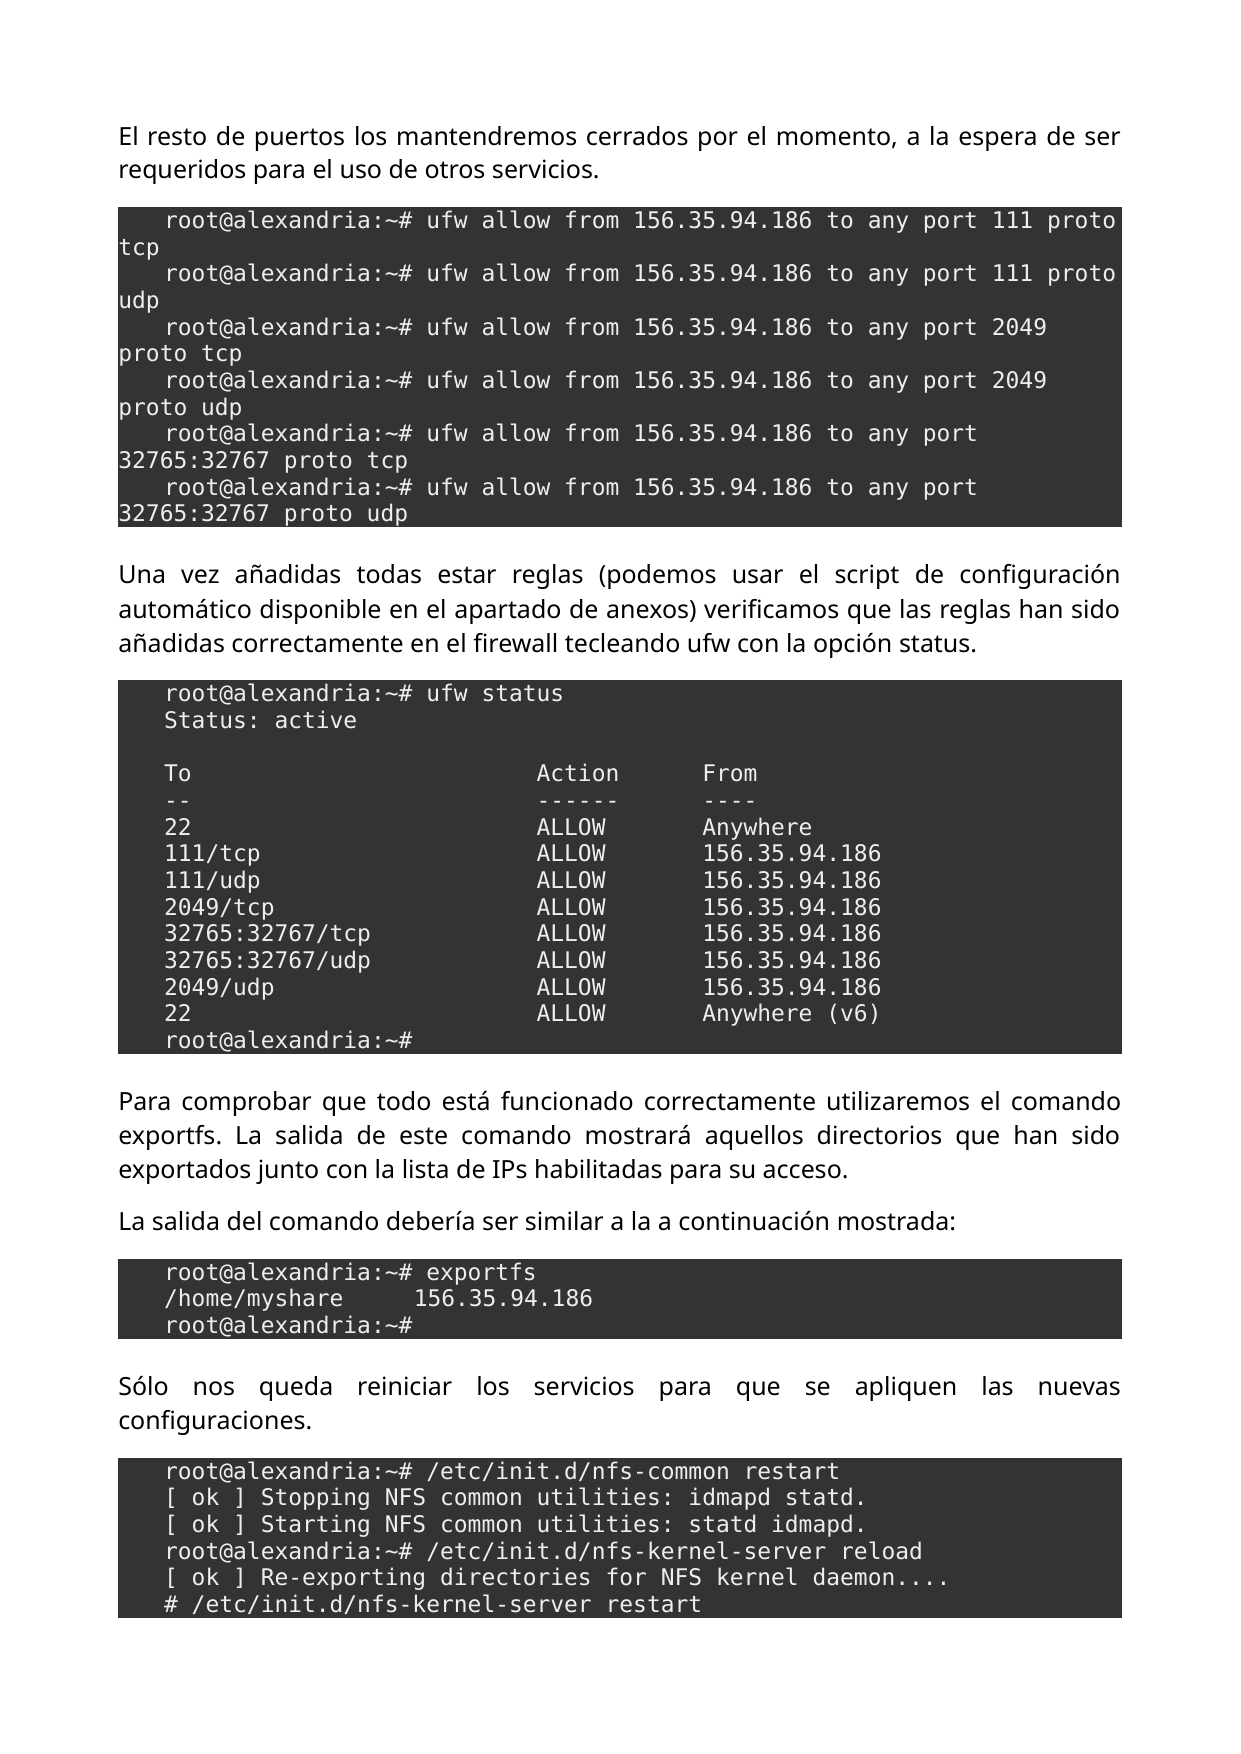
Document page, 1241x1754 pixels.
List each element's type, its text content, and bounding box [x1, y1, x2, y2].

text root@alexandria:~# exportfs [118, 1259, 1122, 1286]
text 111/udp ALLOW 156.35.94.186 [118, 867, 1122, 894]
text root@alexandria:~# ufw allow from 156.35.94.186 to any port 111 proto tcp [118, 207, 1122, 261]
text 32765:32767/tcp ALLOW 156.35.94.186 [118, 920, 1122, 947]
text root@alexandria:~# [118, 1312, 1122, 1339]
text Para comprobar que todo está funcionado correctamente utilizaremos el comando exportfs. La salida de este comando mostrará aquellos directorios que han sido exportados junto con la lista de IPs habilitadas para su acceso. [118, 1084, 1122, 1186]
text -- ------ ---- [118, 787, 1122, 814]
text root@alexandria:~# /etc/init.d/nfs-common restart [118, 1458, 1122, 1484]
text 111/tcp ALLOW 156.35.94.186 [118, 840, 1122, 867]
text root@alexandria:~# ufw allow from 156.35.94.186 to any port 2049 proto udp [118, 367, 1122, 421]
text Status: active [118, 707, 1122, 734]
text root@alexandria:~# ufw allow from 156.35.94.186 to any port 32765:32767 proto tcp [118, 421, 1122, 474]
text /home/myshare 156.35.94.186 [118, 1286, 1122, 1312]
text 22 ALLOW Anywhere (v6) [118, 1000, 1122, 1027]
text root@alexandria:~# /etc/init.d/nfs-kernel-server reload [118, 1538, 1122, 1564]
text 22 ALLOW Anywhere [118, 814, 1122, 840]
text root@alexandria:~# ufw allow from 156.35.94.186 to any port 32765:32767 proto udp [118, 474, 1122, 527]
text Una vez añadidas todas estar reglas (podemos usar el script de configuración automático disponible en el apartado de anexos) verificamos que las reglas han sido añadidas correctamente en el firewall tecleando ufw con la opción status. [118, 557, 1122, 659]
text root@alexandria:~# ufw allow from 156.35.94.186 to any port 111 proto udp [118, 261, 1122, 314]
text root@alexandria:~# ufw allow from 156.35.94.186 to any port 2049 proto tcp [118, 314, 1122, 367]
text Sólo nos queda reiniciar los servicios para que se apliquen las nuevas configuraciones. [118, 1369, 1122, 1437]
text [ ok ] Stopping NFS common utilities: idmapd statd. [118, 1484, 1122, 1511]
text root@alexandria:~# [118, 1027, 1122, 1054]
text La salida del comando debería ser similar a la a continuación mostrada: [118, 1204, 1122, 1238]
text # /etc/init.d/nfs-kernel-server restart [118, 1591, 1122, 1618]
text 32765:32767/udp ALLOW 156.35.94.186 [118, 947, 1122, 974]
text root@alexandria:~# ufw status [118, 680, 1122, 707]
text [ ok ] Re-exporting directories for NFS kernel daemon.... [118, 1564, 1122, 1591]
text To Action From [118, 760, 1122, 787]
text [ ok ] Starting NFS common utilities: statd idmapd. [118, 1511, 1122, 1538]
text 2049/udp ALLOW 156.35.94.186 [118, 974, 1122, 1000]
text El resto de puertos los mantendremos cerrados por el momento, a la espera de ser requeridos para el uso de otros servicios. [118, 118, 1122, 186]
text 2049/tcp ALLOW 156.35.94.186 [118, 894, 1122, 920]
